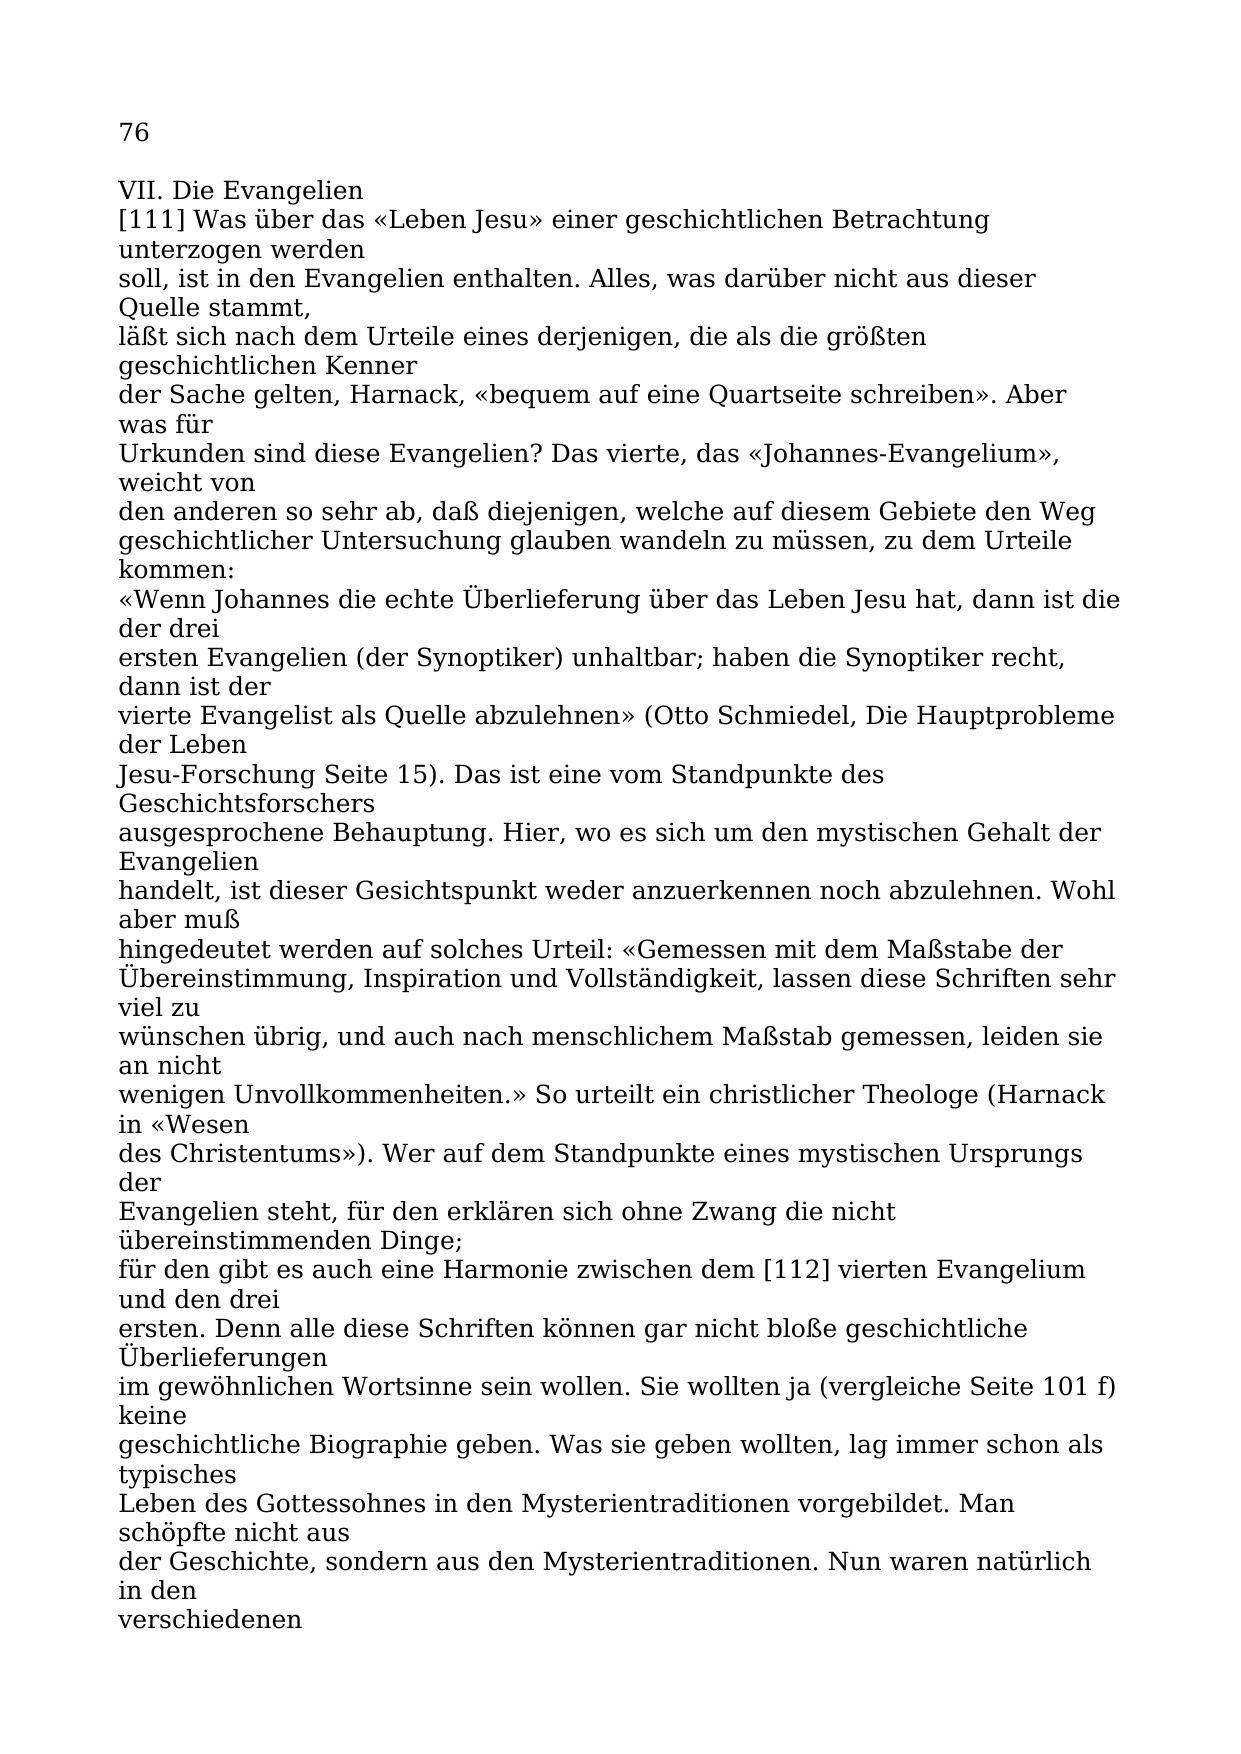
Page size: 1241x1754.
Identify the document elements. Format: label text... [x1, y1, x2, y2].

text ausgesprochene Behauptung. Hier, wo es sich um den mystischen Gehalt der Evangelien [118, 818, 1122, 876]
text den anderen so sehr ab, daß diejenigen, welche auf diesem Gebiete den Weg [118, 497, 1122, 526]
text soll, ist in den Evangelien enthalten. Alles, was darüber nicht aus dieser Quelle stammt, [118, 264, 1122, 322]
text handelt, ist dieser Gesichtspunkt weder anzuerkennen noch abzulehnen. Wohl aber muß [118, 876, 1122, 935]
text ersten. Denn alle diese Schriften können gar nicht bloße geschichtliche Überlieferungen [118, 1314, 1122, 1372]
text ersten Evangelien (der Synoptiker) unhaltbar; haben die Synoptiker recht, dann ist der [118, 643, 1122, 701]
text hingedeutet werden auf solches Urteil: «Gemessen mit dem Maßstabe der [118, 935, 1122, 964]
text wenigen Unvollkommenheiten.» So urteilt ein christlicher Theologe (Harnack in «Wesen [118, 1081, 1122, 1139]
text verschiedenen [118, 1606, 1122, 1635]
text für den gibt es auch eine Harmonie zwischen dem [112] vierten Evangelium und den drei [118, 1256, 1122, 1314]
text läßt sich nach dem Urteile eines derjenigen, die als die größten geschichtlichen Kenner [118, 322, 1122, 381]
text VII. Die Evangelien [118, 176, 1122, 206]
text des Christentums»). Wer auf dem Standpunkte eines mystischen Ursprungs der [118, 1139, 1122, 1197]
text vierte Evangelist als Quelle abzulehnen» (Otto Schmiedel, Die Hauptprobleme der Leben [118, 701, 1122, 760]
text geschichtliche Biographie geben. Was sie geben wollten, lag immer schon als typisches [118, 1431, 1122, 1489]
text im gewöhnlichen Wortsinne sein wollen. Sie wollten ja (vergleiche Seite 101 f) keine [118, 1372, 1122, 1431]
text Jesu-Forschung Seite 15). Das ist eine vom Standpunkte des Geschichtsforschers [118, 760, 1122, 818]
text Übereinstimmung, Inspiration und Vollständigkeit, lassen diese Schriften sehr viel zu [118, 964, 1122, 1022]
text wünschen übrig, und auch nach menschlichem Maßstab gemessen, leiden sie an nicht [118, 1022, 1122, 1081]
text geschichtlicher Untersuchung glauben wandeln zu müssen, zu dem Urteile kommen: [118, 526, 1122, 585]
text der Sache gelten, Harnack, «bequem auf eine Quartseite schreiben». Aber was für [118, 381, 1122, 439]
text «Wenn Johannes die echte Überlieferung über das Leben Jesu hat, dann ist die der drei [118, 585, 1122, 643]
text Evangelien steht, für den erklären sich ohne Zwang die nicht übereinstimmenden Dinge; [118, 1197, 1122, 1256]
text Urkunden sind diese Evangelien? Das vierte, das «Johannes-Evangelium», weicht von [118, 439, 1122, 497]
text [111] Was über das «Leben Jesu» einer geschichtlichen Betrachtung unterzogen werden [118, 206, 1122, 264]
text 76 [118, 118, 1122, 147]
text der Geschichte, sondern aus den Mysterientraditionen. Nun waren natürlich in den [118, 1547, 1122, 1606]
text Leben des Gottessohnes in den Mysterientraditionen vorgebildet. Man schöpfte nicht aus [118, 1489, 1122, 1547]
